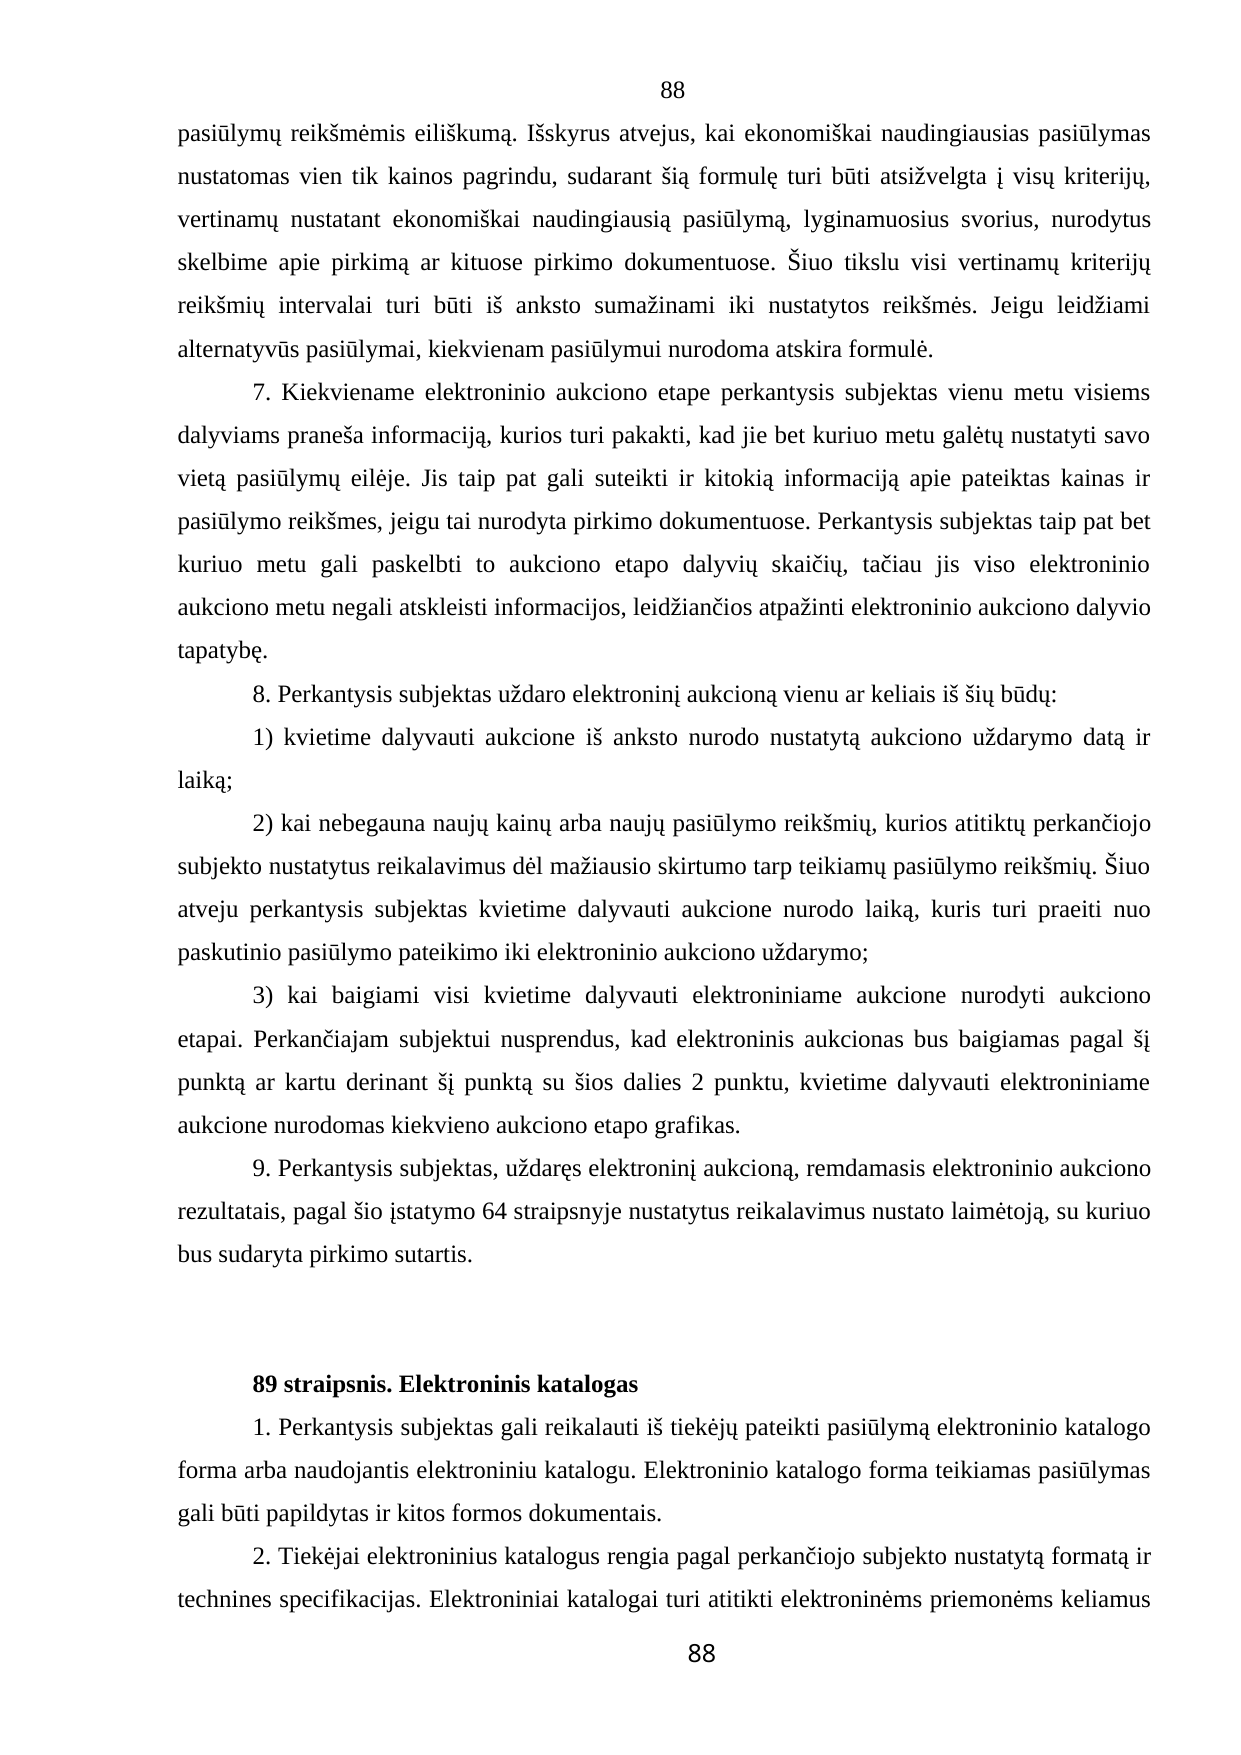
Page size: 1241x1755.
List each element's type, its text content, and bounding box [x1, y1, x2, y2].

text 7. Kiekviename elektroninio aukciono etape perkantysis subjektas vienu metu visiems dalyviams praneša informaciją, kurios turi pakakti, kad jie bet kuriuo metu galėtų nustatyti savo vietą pasiūlymų eilėje. Jis taip pat gali suteikti ir kitokią informaciją apie pateiktas kainas ir pasiūlymo reikšmes, jeigu tai nurodyta pirkimo dokumentuose. Perkantysis subjektas taip pat bet kuriuo metu gali paskelbti to aukciono etapo dalyvių skaičių, tačiau jis viso elektroninio aukciono metu negali atskleisti informacijos, leidžiančios atpažinti elektroninio aukciono dalyvio tapatybę. [177, 377, 1152, 664]
text 2) kai nebegauna naujų kainų arba naujų pasiūlymo reikšmių, kurios atitiktų perkančiojo subjekto nustatytus reikalavimus dėl mažiausio skirtumo tarp teikiamų pasiūlymo reikšmių. Šiuo atveju perkantysis subjektas kvietime dalyvauti aukcione nurodo laiką, kuris turi praeiti nuo paskutinio pasiūlymo pateikimo iki elektroninio aukciono uždarymo; [177, 808, 1152, 966]
text 9. Perkantysis subjektas, uždaręs elektroninį aukcioną, remdamasis elektroninio aukciono rezultatais, pagal šio įstatymo 64 straipsnyje nustatytus reikalavimus nustato laimėtoją, su kuriuo bus sudaryta pirkimo sutartis. [177, 1153, 1152, 1268]
text 3) kai baigiami visi kvietime dalyvauti elektroniniame aukcione nurodyti aukciono etapai. Perkančiajam subjektui nusprendus, kad elektroninis aukcionas bus baigiamas pagal šį punktą ar kartu derinant šį punktą su šios dalies 2 punktu, kvietime dalyvauti elektroniniame aukcione nurodomas kiekvieno aukciono etapo grafikas. [177, 981, 1152, 1139]
text 1) kvietime dalyvauti aukcione iš anksto nurodo nustatytą aukciono uždarymo datą ir laiką; [177, 722, 1152, 794]
text 8. Perkantysis subjektas uždaro elektroninį aukcioną vienu ar keliais iš šių būdų: [177, 679, 1152, 707]
text 1. Perkantysis subjektas gali reikalauti iš tiekėjų pateikti pasiūlymą elektroninio katalogo forma arba naudojantis elektroniniu katalogu. Elektroninio katalogo forma teikiamas pasiūlymas gali būti papildytas ir kitos formos dokumentais. [177, 1412, 1152, 1527]
text 2. Tiekėjai elektroninius katalogus rengia pagal perkančiojo subjekto nustatytą formatą ir technines specifikacijas. Elektroniniai katalogai turi atitikti elektroninėms priemonėms keliamus [177, 1541, 1152, 1613]
text pasiūlymų reikšmėmis eiliškumą. Išskyrus atvejus, kai ekonomiškai naudingiausias pasiūlymas nustatomas vien tik kainos pagrindu, sudarant šią formulę turi būti atsižvelgta į visų kriterijų, vertinamų nustatant ekonomiškai naudingiausią pasiūlymą, lyginamuosius svorius, nurodytus skelbime apie pirkimą ar kituose pirkimo dokumentuose. Šiuo tikslu visi vertinamų kriterijų reikšmių intervalai turi būti iš anksto sumažinami iki nustatytos reikšmės. Jeigu leidžiami alternatyvūs pasiūlymai, kiekvienam pasiūlymui nurodoma atskira formulė. [177, 118, 1152, 362]
text 89 straipsnis. Elektroninis katalogas [177, 1369, 1152, 1397]
